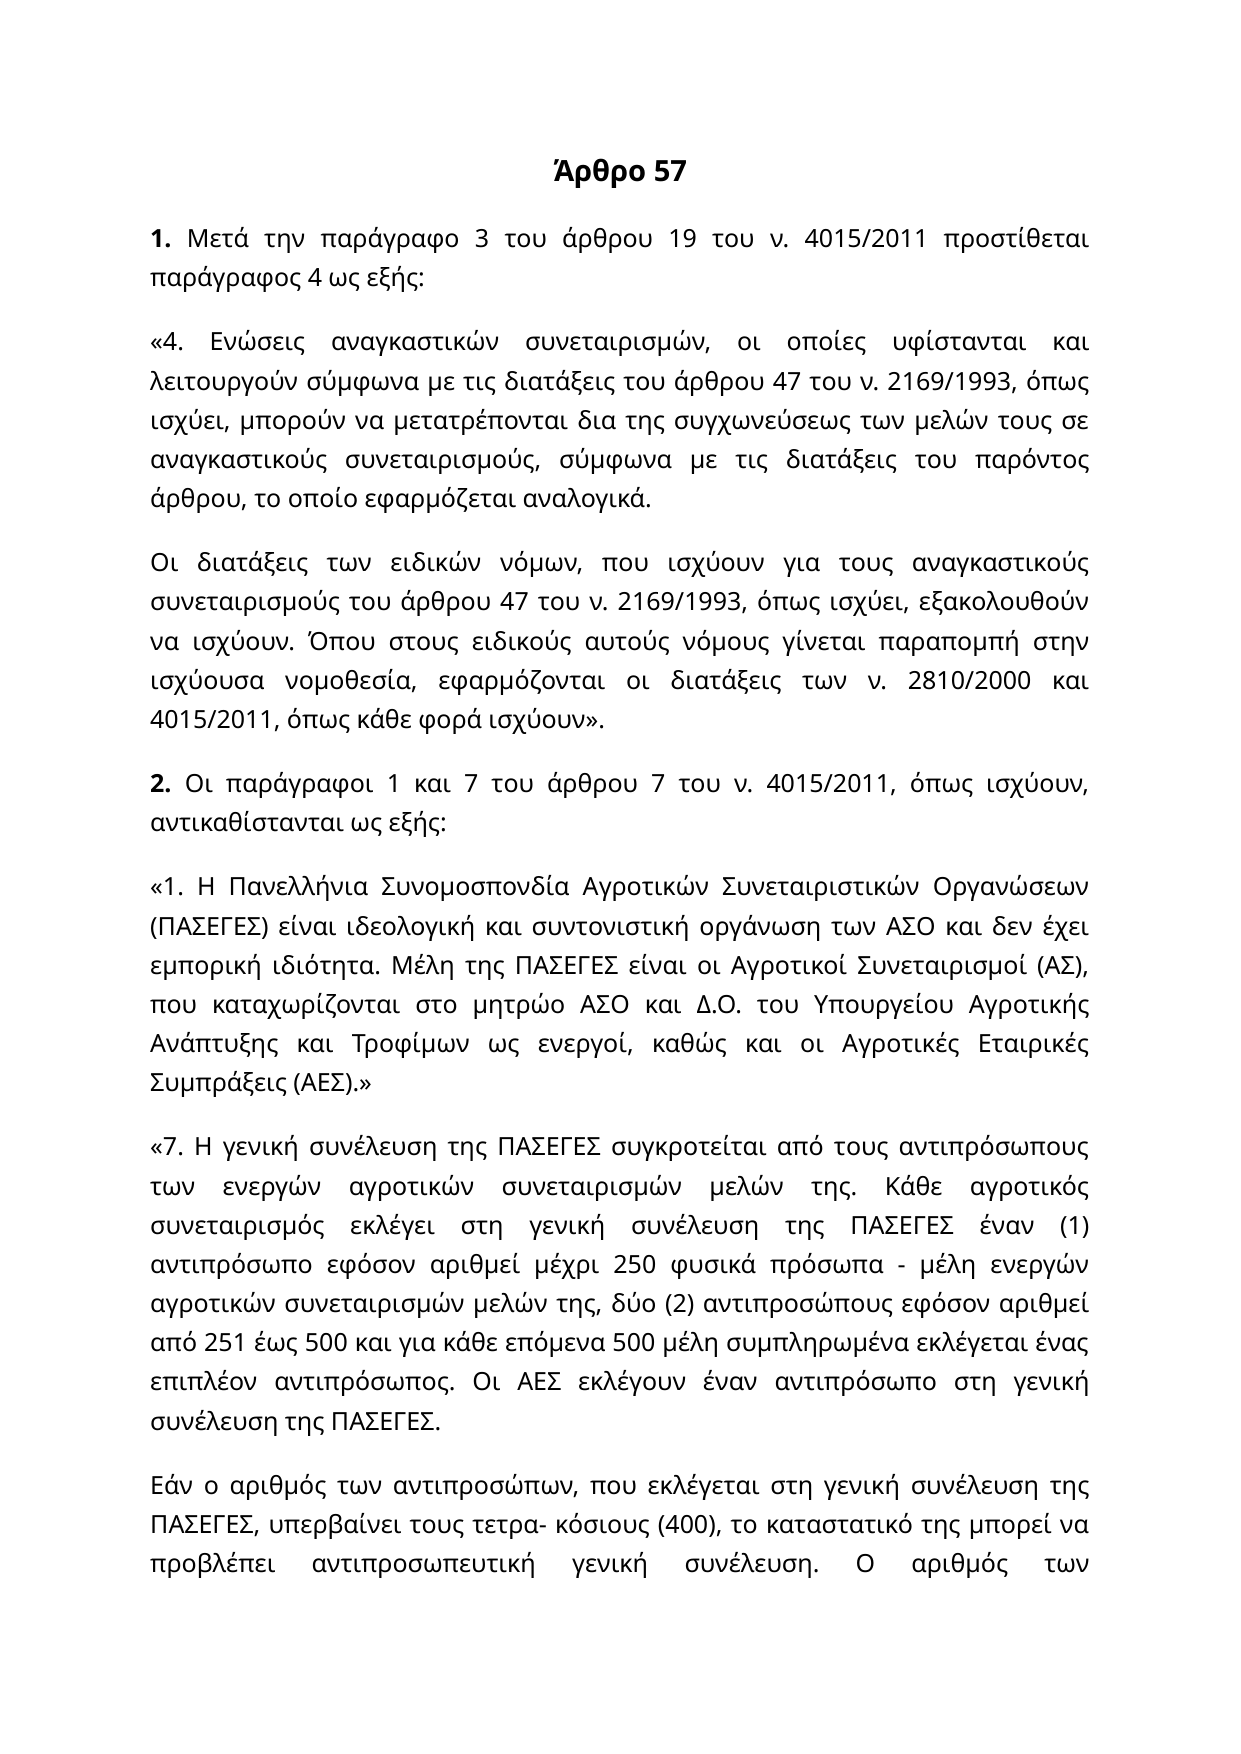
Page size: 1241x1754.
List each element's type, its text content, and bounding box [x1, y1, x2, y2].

text «7. Η γενική συνέλευση της ΠΑΣΕΓΕΣ συγκροτείται από τους αντιπρόσωπους των ενεργών αγροτικών συνεταιρισμών μελών της. Κάθε αγροτικός συνεταιρισμός εκλέγει στη γενική συνέλευση της ΠΑΣΕΓΕΣ έναν (1) αντιπρόσωπο εφόσον αριθμεί μέχρι 250 φυσικά πρόσωπα - μέλη ενεργών αγροτικών συνεταιρισμών μελών της, δύο (2) αντιπροσώπους εφόσον αριθμεί από 251 έως 500 και για κάθε επόμενα 500 μέλη συμπληρωμένα εκλέγεται ένας επιπλέον αντιπρόσωπος. Οι ΑΕΣ εκλέγουν έναν αντιπρόσωπο στη γενική συνέλευση της ΠΑΣΕΓΕΣ. [150, 1129, 1090, 1437]
subtitle Άρθρο 57 [150, 150, 1090, 190]
text 1. Μετά την παράγραφο 3 του άρθρου 19 του ν. 4015/2011 προστίθεται παράγραφος 4 ως εξής: [150, 221, 1090, 294]
text «1. Η Πανελλήνια Συνομοσπονδία Αγροτικών Συνεταιριστικών Οργανώσεων (ΠΑΣΕΓΕΣ) είναι ιδεολογική και συντονιστική οργάνωση των ΑΣΟ και δεν έχει εμπορική ιδιότητα. Μέλη της ΠΑΣΕΓΕΣ είναι οι Αγροτικοί Συνεταιρισμοί (ΑΣ), που καταχωρίζονται στο μητρώο ΑΣΟ και Δ.Ο. του Υπουργείου Αγροτικής Ανάπτυξης και Τροφίμων ως ενεργοί, καθώς και οι Αγροτικές Εταιρικές Συμπράξεις (ΑΕΣ).» [150, 869, 1090, 1099]
text Οι διατάξεις των ειδικών νόμων, που ισχύουν για τους αναγκαστικούς συνεταιρισμούς του άρθρου 47 του ν. 2169/1993, όπως ισχύει, εξακολουθούν να ισχύουν. Όπου στους ειδικούς αυτούς νόμους γίνεται παραπομπή στην ισχύουσα νομοθεσία, εφαρμόζονται οι διατάξεις των ν. 2810/2000 και 4015/2011, όπως κάθε φορά ισχύουν». [150, 545, 1090, 736]
text 2. Οι παράγραφοι 1 και 7 του άρθρου 7 του ν. 4015/2011, όπως ισχύουν, αντικαθίστανται ως εξής: [150, 766, 1090, 839]
text Εάν ο αριθμός των αντιπροσώπων, που εκλέγεται στη γενική συνέλευση της ΠΑΣΕΓΕΣ, υπερβαίνει τους τετρα- κόσιους (400), το καταστατικό της μπορεί να προβλέπει αντιπροσωπευτική γενική συνέλευση. Ο αριθμός των [150, 1467, 1090, 1580]
text «4. Ενώσεις αναγκαστικών συνεταιρισμών, οι οποίες υφίστανται και λειτουργούν σύμφωνα με τις διατάξεις του άρθρου 47 του ν. 2169/1993, όπως ισχύει, μπορούν να μετατρέπονται δια της συγχωνεύσεως των μελών τους σε αναγκαστικούς συνεταιρισμούς, σύμφωνα με τις διατάξεις του παρόντος άρθρου, το οποίο εφαρμόζεται αναλογικά. [150, 324, 1090, 515]
